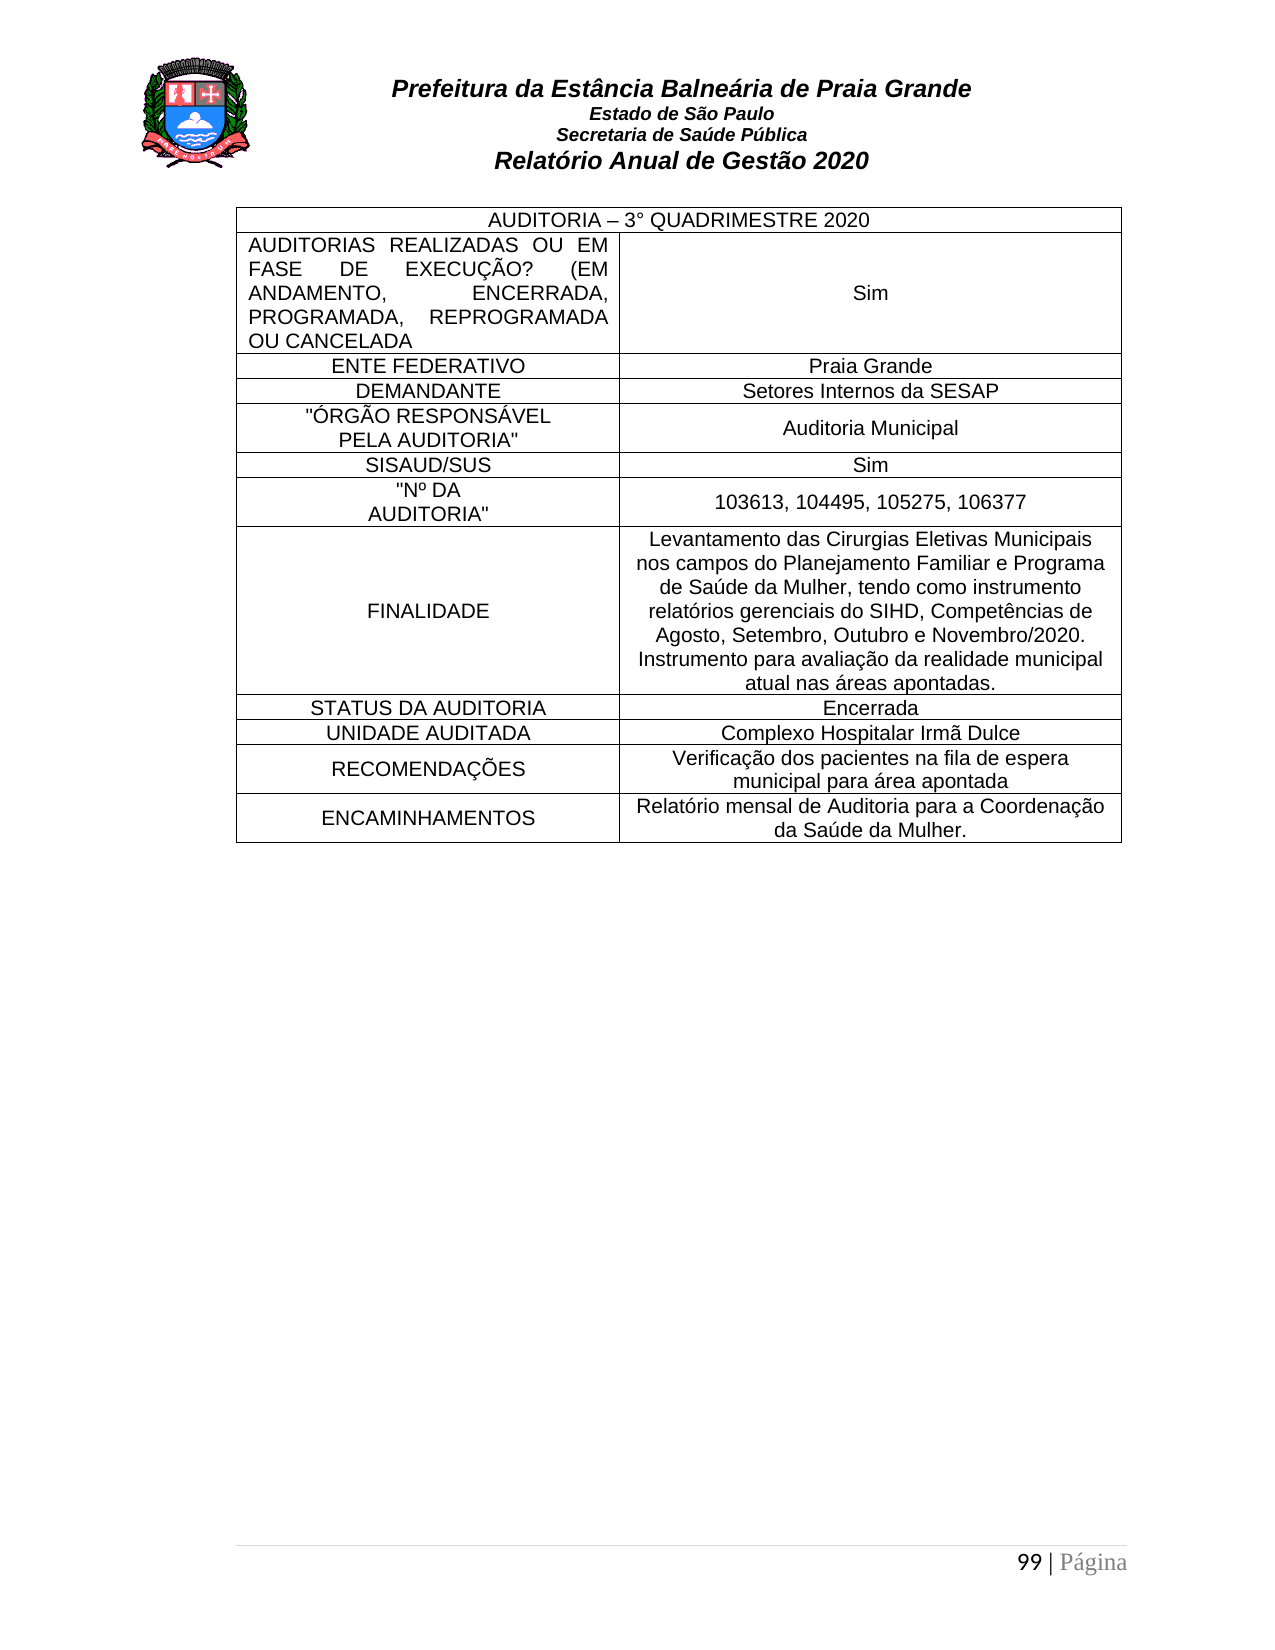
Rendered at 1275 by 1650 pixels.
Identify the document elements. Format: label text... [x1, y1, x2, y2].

table_cell Setores Internos da SESAP [620, 379, 1121, 403]
table_cell Levantamento das Cirurgias Eletivas Municipais nos campos do Planejamento Familiar e Programa de Saúde da Mulher, tendo como instrumento relatórios gerenciais do SIHD, Competências de Agosto, Setembro, Outubro e Novembro/2020. Instrumento para avaliação da realidade municipal atual nas áreas apontadas. [620, 527, 1121, 694]
table_cell ENCAMINHAMENTOS [237, 794, 619, 842]
table_cell Auditoria Municipal [620, 404, 1121, 452]
table_cell ENTE FEDERATIVO [237, 354, 619, 378]
table_cell "ÓRGÃO RESPONSÁVEL PELA AUDITORIA" [237, 404, 619, 452]
table_cell Sim [620, 453, 1121, 477]
table_header AUDITORIA – 3° QUADRIMESTRE 2020 [237, 208, 1121, 232]
table_cell UNIDADE AUDITADA [237, 720, 619, 744]
table_cell Complexo Hospitalar Irmã Dulce [620, 720, 1121, 744]
table_cell Relatório mensal de Auditoria para a Coordenação da Saúde da Mulher. [620, 794, 1121, 842]
table_cell Verificação dos pacientes na fila de espera municipal para área apontada [620, 745, 1121, 793]
table_cell Sim [620, 233, 1121, 353]
table_cell FINALIDADE [237, 527, 619, 694]
table_cell Encerrada [620, 695, 1121, 719]
table_cell Praia Grande [620, 354, 1121, 378]
table_cell SISAUD/SUS [237, 453, 619, 477]
picture [132, 55, 259, 172]
table_cell STATUS DA AUDITORIA [237, 695, 619, 719]
table_cell RECOMENDAÇÕES [237, 745, 619, 793]
table_cell DEMANDANTE [237, 379, 619, 403]
table_cell "Nº DA AUDITORIA" [237, 478, 619, 526]
table_cell 103613, 104495, 105275, 106377 [620, 478, 1121, 526]
table_cell AUDITORIAS REALIZADAS OU EM FASE DE EXECUÇÃO? (EM ANDAMENTO, ENCERRADA, PROGRAMADA, REPROGRAMADA OU CANCELADA [237, 233, 619, 353]
